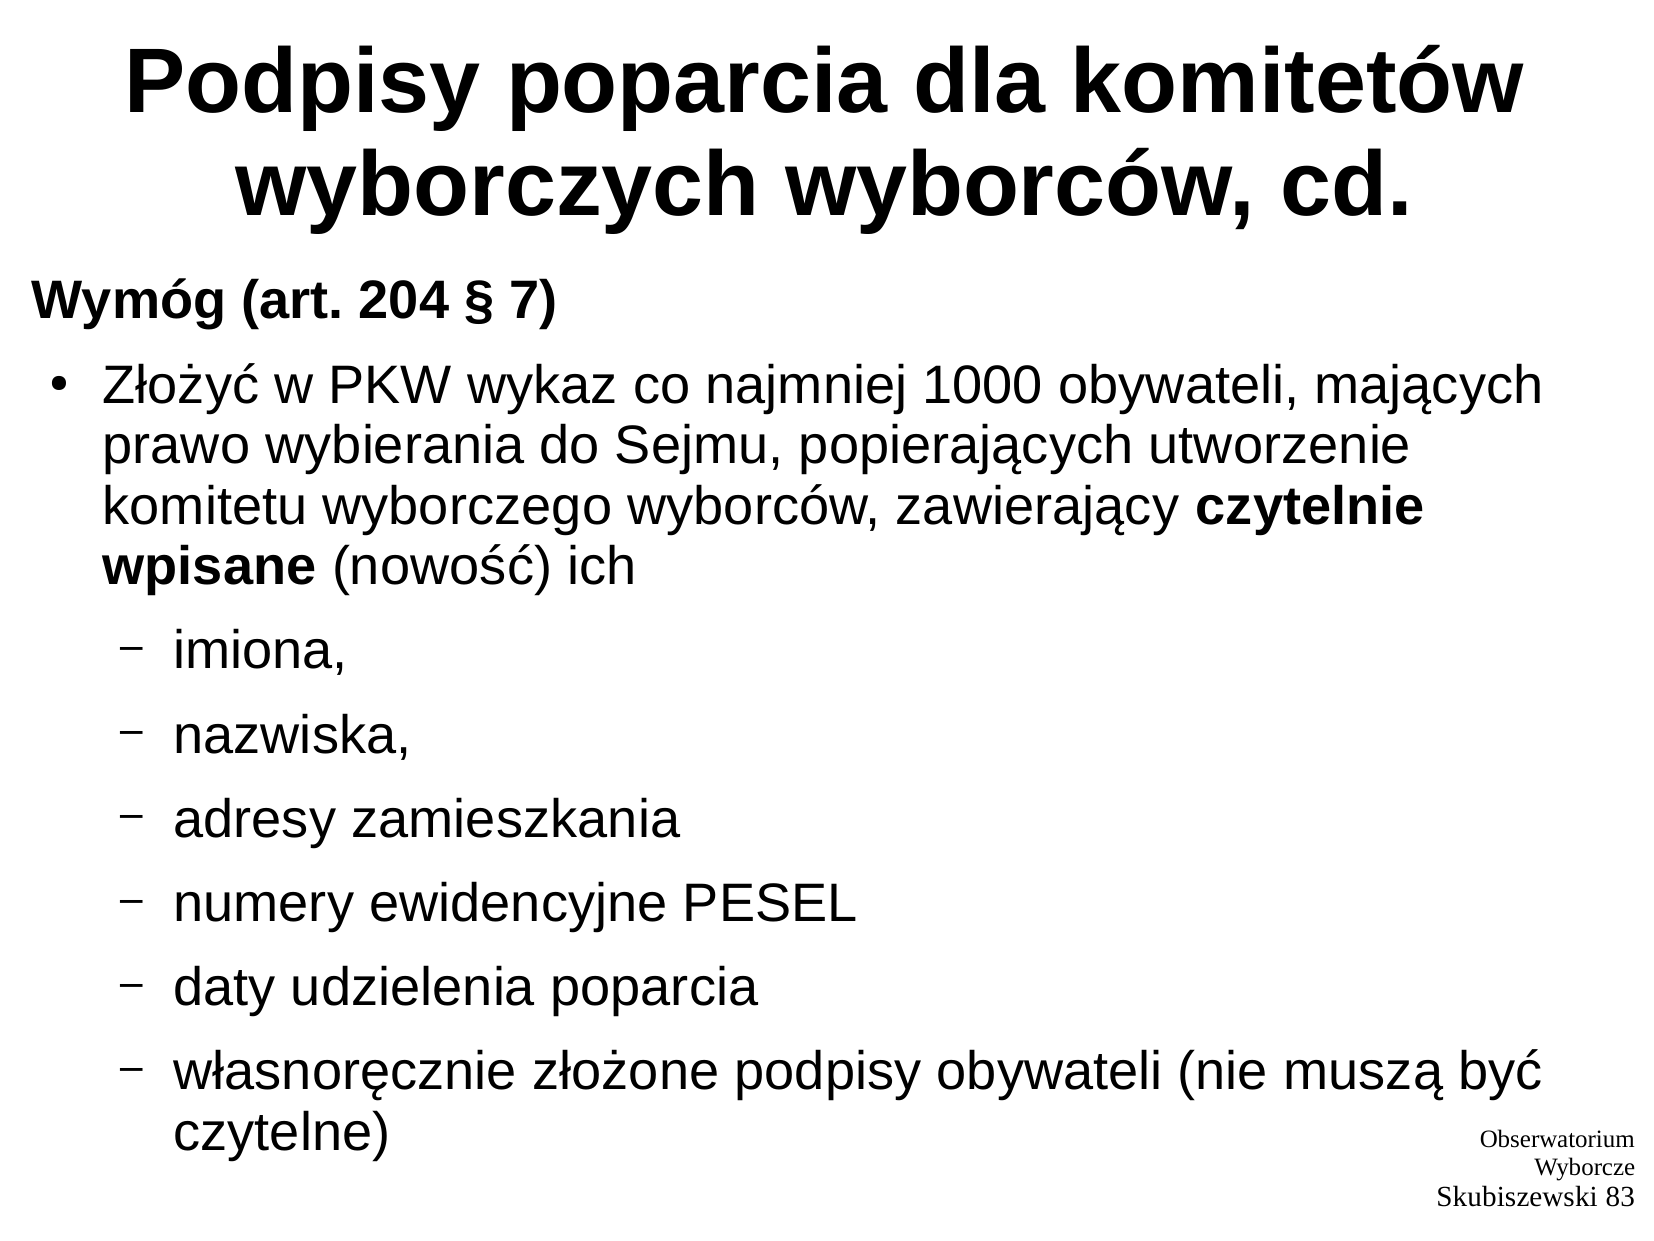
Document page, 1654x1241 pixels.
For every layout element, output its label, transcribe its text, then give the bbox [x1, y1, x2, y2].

list Wymóg (art. 204 § 7) Złożyć w PKW wykaz co najmniej 1000 obywateli, mających prawo wybierania do Sejmu, popierających utworzenie komitetu wyborczego wyborców, zawierający czytelnie wpisane (nowość) ich imiona, nazwiska, adresy zamieszkania numery ewidencyjne PESEL daty udzielenia poparcia własnoręcznie złożone podpisy obywateli (nie muszą być czytelne) [31, 270, 1622, 1167]
title Podpisy poparcia dla komitetów wyborczych wyborców, cd. [15, 30, 1636, 271]
